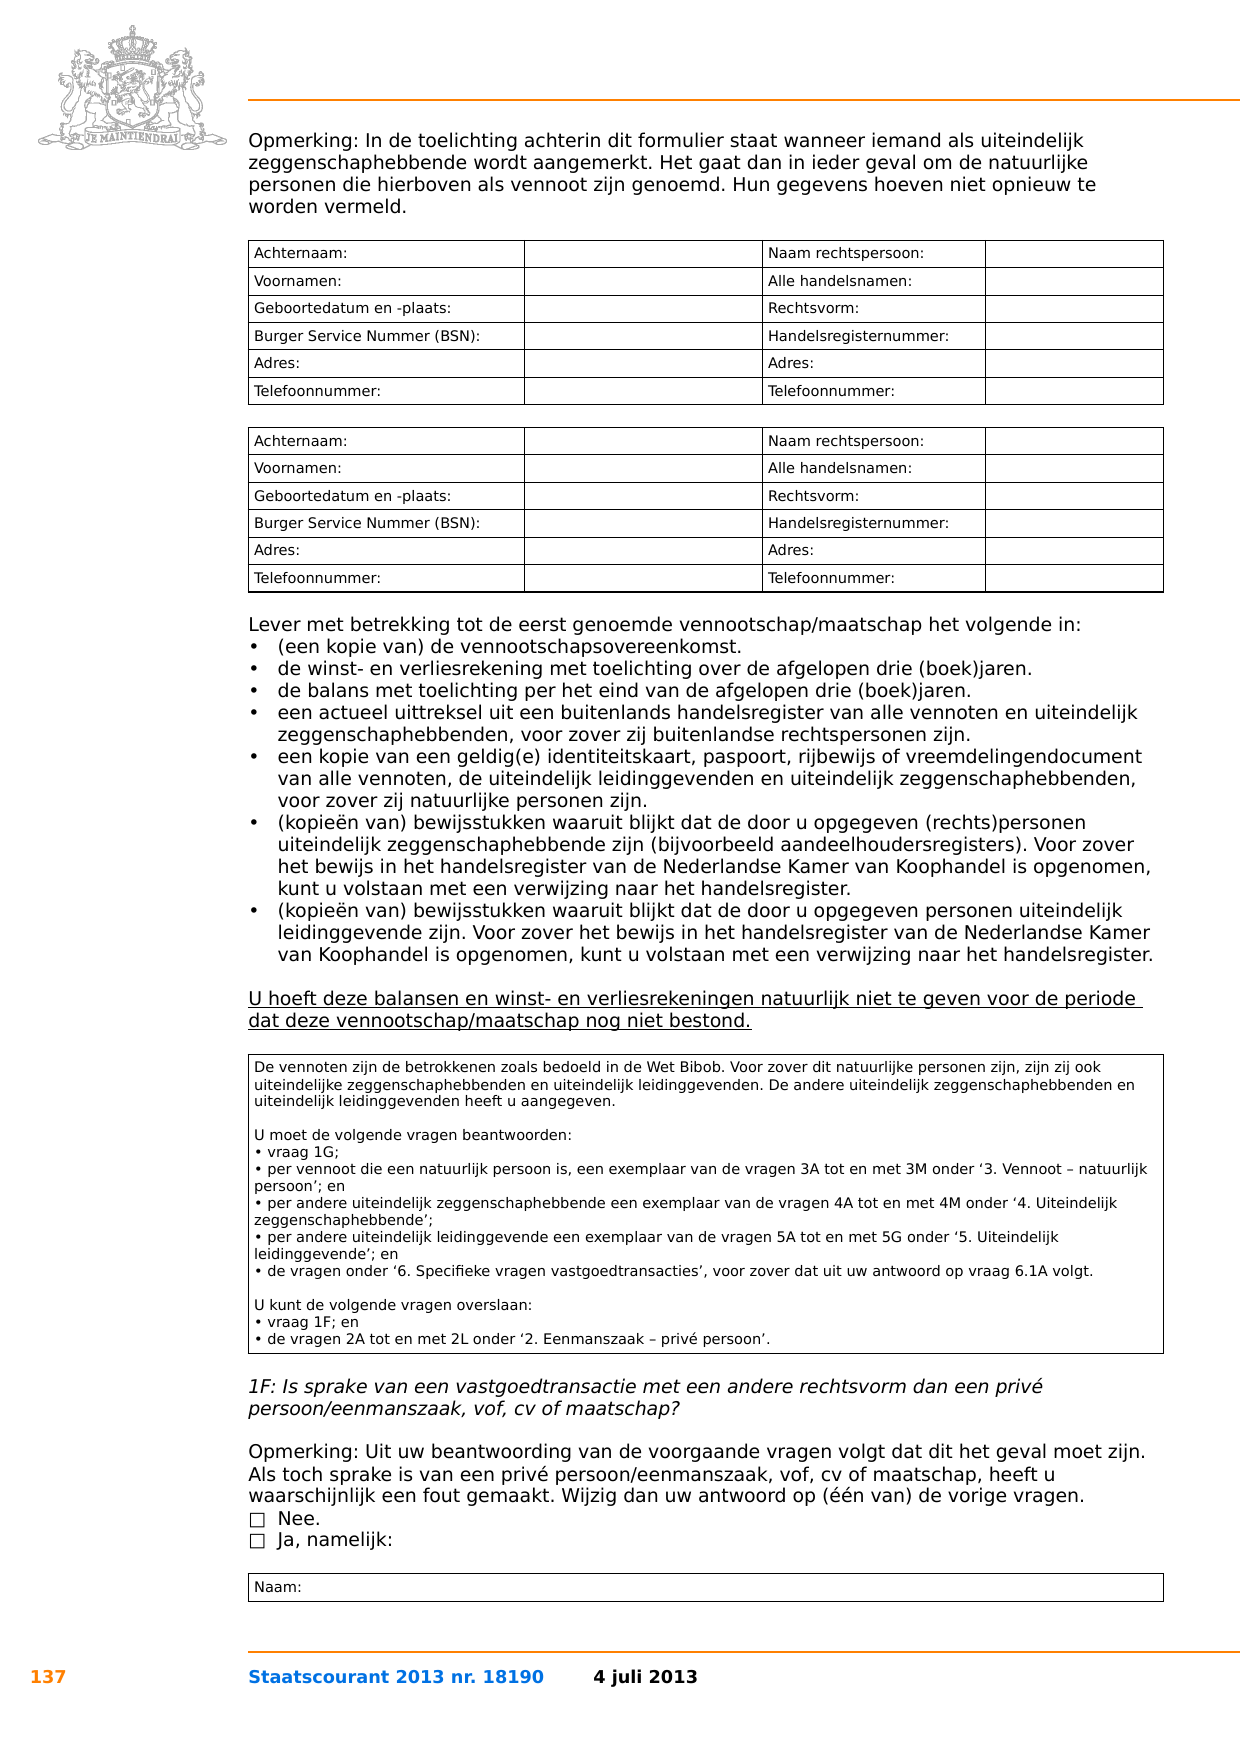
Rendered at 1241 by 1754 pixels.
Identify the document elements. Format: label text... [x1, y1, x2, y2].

table_cell • vraag 1G; [249, 1144, 1163, 1161]
table_cell Burger Service Nummer (BSN): [249, 510, 524, 537]
subtitle 1F: Is sprake van een vastgoedtransactie met een andere rechtsvorm dan een privé persoon/eenmanszaak, vof, cv of maatschap? [248, 1376, 1163, 1419]
table_cell Burger Service Nummer (BSN): [249, 323, 524, 349]
table_header [986, 428, 1163, 454]
table_cell • vraag 1F; en [249, 1314, 1163, 1331]
table_cell [986, 296, 1163, 322]
table_cell [249, 1110, 1163, 1127]
table_cell Telefoonnummer: [763, 378, 985, 404]
picture [38, 25, 227, 150]
text Opmerking: In de toelichting achterin dit formulier staat wanneer iemand als uiteindelijk zeggenschaphebbende wordt aangemerkt. Het gaat dan in ieder geval om de natuurlijke personen die hierboven als vennoot zijn genoemd. Hun gegevens hoeven niet opnieuw te worden vermeld. [248, 130, 1163, 218]
table_cell Adres: [763, 350, 985, 377]
text • de winst- en verliesrekening met toelichting over de afgelopen drie (boek)jaren. [248, 658, 1163, 680]
table_cell [525, 323, 762, 349]
table_cell Alle handelsnamen: [763, 455, 985, 482]
table_cell [525, 296, 762, 322]
text • de balans met toelichting per het eind van de afgelopen drie (boek)jaren. [248, 680, 1163, 702]
table_cell Voornamen: [249, 268, 524, 294]
table_header Achternaam: [249, 241, 524, 267]
table_cell Adres: [763, 538, 985, 564]
table_cell • de vragen onder ‘6. Specifieke vragen vastgoedtransacties’, voor zover dat uit uw antwoord op vraag 6.1A volgt. [249, 1263, 1163, 1280]
table_cell Handelsregisternummer: [763, 323, 985, 349]
table_header De vennoten zijn de betrokkenen zoals bedoeld in de Wet Bibob. Voor zover dit natuurlijke personen zijn, zijn zij ook uiteindelijke zeggenschaphebbenden en uiteindelijk leidinggevenden. De andere uiteindelijk zeggenschaphebbenden en uiteindelijk leidinggevenden heeft u aangegeven. [249, 1055, 1163, 1110]
text • een actueel uittreksel uit een buitenlands handelsregister van alle vennoten en uiteindelijk zeggenschaphebbenden, voor zover zij buitenlandse rechtspersonen zijn. [248, 702, 1163, 746]
text □ Ja, namelijk: [248, 1529, 1163, 1551]
table_cell Telefoonnummer: [249, 378, 524, 404]
table_cell [986, 565, 1163, 591]
table_cell Handelsregisternummer: [763, 510, 985, 537]
table_cell [986, 455, 1163, 482]
text • (een kopie van) de vennootschapsovereenkomst. [248, 636, 1163, 658]
table_cell Telefoonnummer: [763, 565, 985, 591]
table_cell Voornamen: [249, 455, 524, 482]
table_cell • de vragen 2A tot en met 2L onder ‘2. Eenmanszaak – privé persoon’. [249, 1331, 1163, 1353]
table_cell U moet de volgende vragen beantwoorden: [249, 1127, 1163, 1144]
table_cell Geboortedatum en -plaats: [249, 296, 524, 322]
text • (kopieën van) bewijsstukken waaruit blijkt dat de door u opgegeven (rechts)personen uiteindelijk zeggenschaphebbende zijn (bijvoorbeeld aandeelhoudersregisters). Voor zover het bewijs in het handelsregister van de Nederlandse Kamer van Koophandel is opgenomen, kunt u volstaan met een verwijzing naar het handelsregister. [248, 812, 1163, 900]
table_cell • per andere uiteindelijk leidinggevende een exemplaar van de vragen 5A tot en met 5G onder ‘5. Uiteindelijk leidinggevende’; en [249, 1229, 1163, 1263]
table_cell Adres: [249, 538, 524, 564]
table_cell Geboortedatum en -plaats: [249, 483, 524, 509]
table_cell [525, 350, 762, 377]
table_cell [986, 268, 1163, 294]
text • (kopieën van) bewijsstukken waaruit blijkt dat de door u opgegeven personen uiteindelijk leidinggevende zijn. Voor zover het bewijs in het handelsregister van de Nederlandse Kamer van Koophandel is opgenomen, kunt u volstaan met een verwijzing naar het handelsregister. [248, 900, 1163, 966]
table_cell [525, 510, 762, 537]
table_cell Adres: [249, 350, 524, 377]
table_header Achternaam: [249, 428, 524, 454]
text □ Nee. [248, 1507, 1163, 1529]
table_cell [986, 378, 1163, 404]
text Lever met betrekking tot de eerst genoemde vennootschap/maatschap het volgende in: [248, 614, 1163, 636]
table_cell [525, 455, 762, 482]
table_header [986, 241, 1163, 267]
table_cell [986, 350, 1163, 377]
table_cell U kunt de volgende vragen overslaan: [249, 1297, 1163, 1314]
text Opmerking: Uit uw beantwoording van de voorgaande vragen volgt dat dit het geval moet zijn. Als toch sprake is van een privé persoon/eenmanszaak, vof, cv of maatschap, heeft u waarschijnlijk een fout gemaakt. Wijzig dan uw antwoord op (één van) de vorige vragen. [248, 1441, 1163, 1507]
table_cell Rechtsvorm: [763, 296, 985, 322]
table_header Naam: [249, 1574, 1163, 1601]
table_cell [986, 538, 1163, 564]
text • een kopie van een geldig(e) identiteitskaart, paspoort, rijbewijs of vreemdelingendocument van alle vennoten, de uiteindelijk leidinggevenden en uiteindelijk zeggenschaphebbenden, voor zover zij natuurlijke personen zijn. [248, 746, 1163, 812]
table_cell [525, 378, 762, 404]
table_cell Alle handelsnamen: [763, 268, 985, 294]
text U hoeft deze balansen en winst- en verliesrekeningen natuurlijk niet te geven voor de periode dat deze vennootschap/maatschap nog niet bestond. [248, 988, 1163, 1032]
table_cell [525, 538, 762, 564]
table_cell Rechtsvorm: [763, 483, 985, 509]
table_cell [986, 510, 1163, 537]
table_cell [986, 483, 1163, 509]
table_header Naam rechtspersoon: [763, 428, 985, 454]
table_cell • per andere uiteindelijk zeggenschaphebbende een exemplaar van de vragen 4A tot en met 4M onder ‘4. Uiteindelijk zeggenschaphebbende’; [249, 1195, 1163, 1229]
table_cell [525, 483, 762, 509]
table_cell Telefoonnummer: [249, 565, 524, 591]
table_header [525, 428, 762, 454]
table_header [525, 241, 762, 267]
table_header Naam rechtspersoon: [763, 241, 985, 267]
table_cell [249, 1280, 1163, 1297]
table_cell [986, 323, 1163, 349]
table_cell [525, 268, 762, 294]
table_cell • per vennoot die een natuurlijk persoon is, een exemplaar van de vragen 3A tot en met 3M onder ‘3. Vennoot – natuurlijk persoon’; en [249, 1161, 1163, 1195]
table_cell [525, 565, 762, 591]
